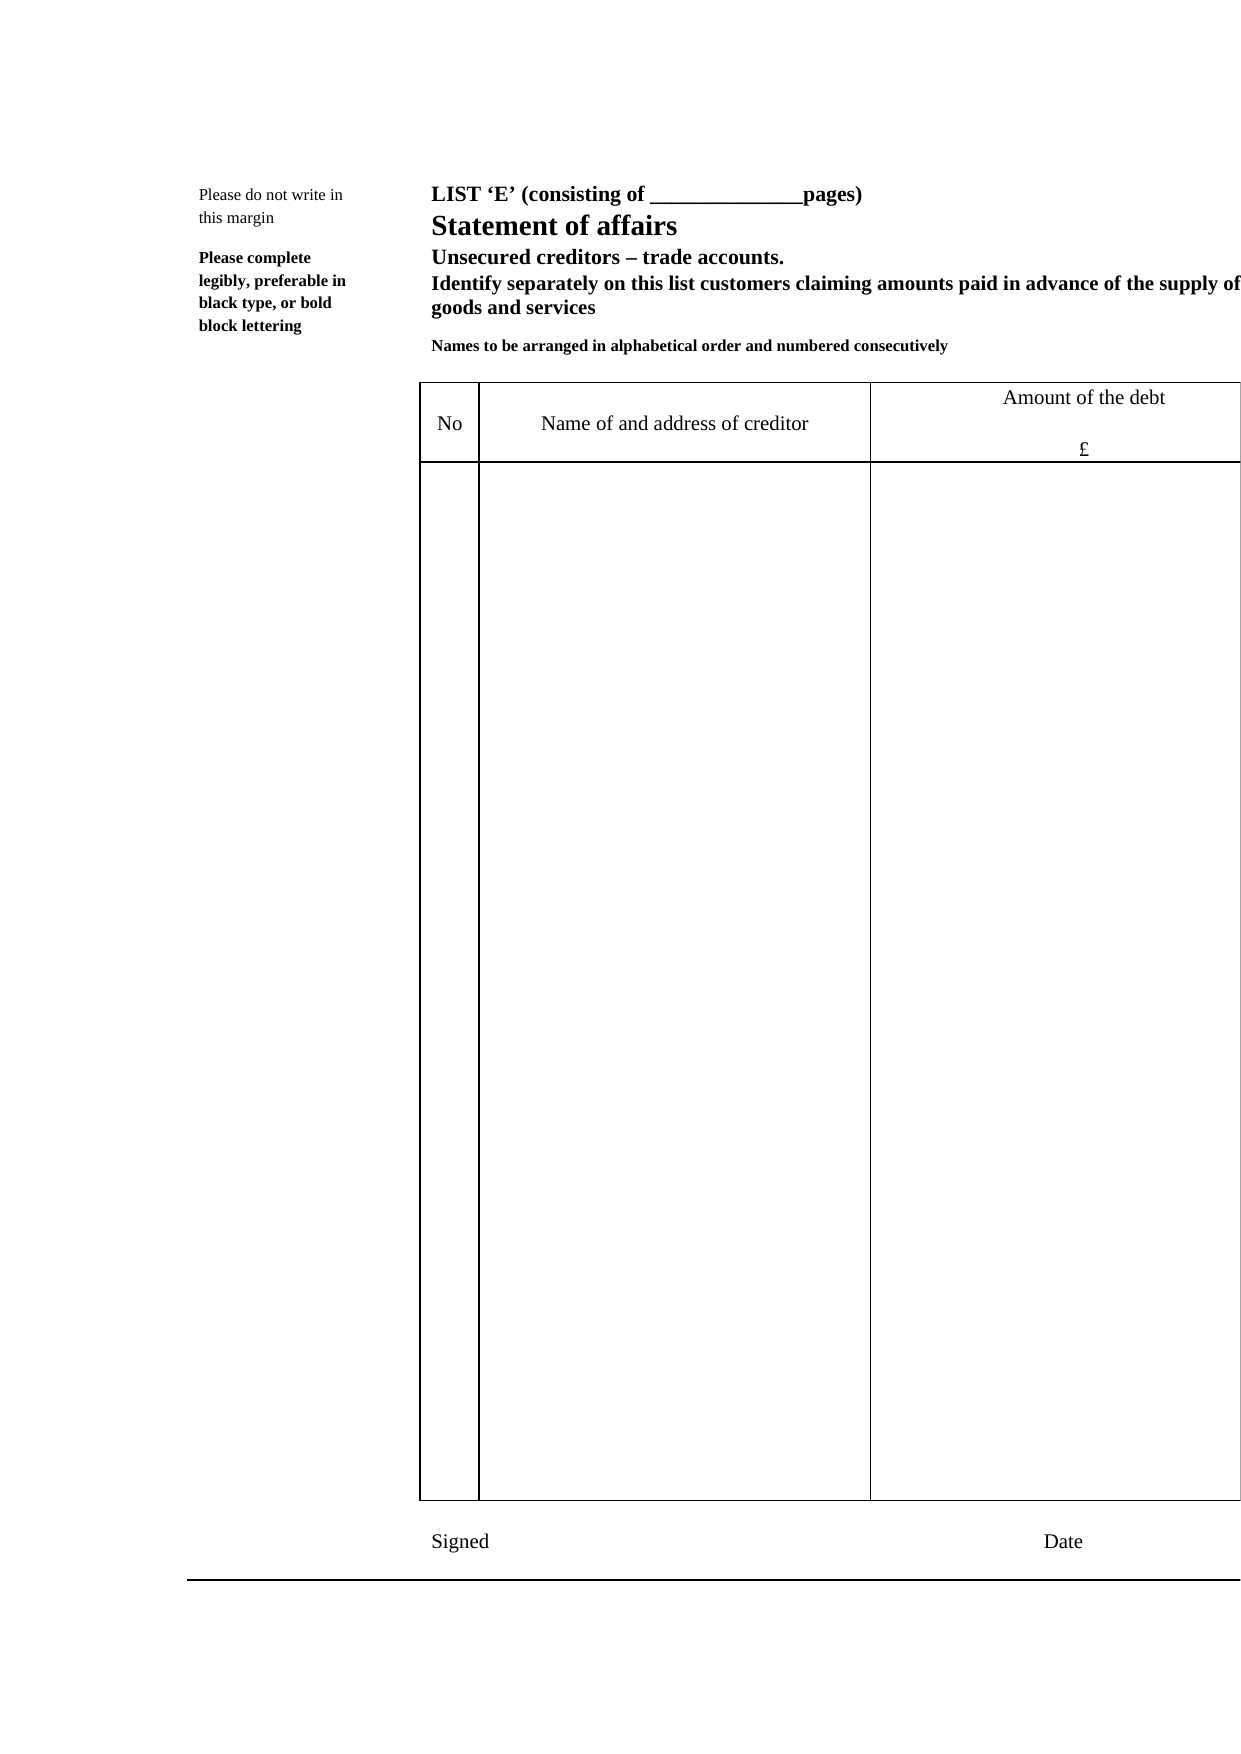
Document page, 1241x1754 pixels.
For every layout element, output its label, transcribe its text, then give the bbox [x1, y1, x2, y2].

table_cell [480, 490, 870, 517]
table_cell [480, 1199, 870, 1227]
table_cell [187, 899, 376, 926]
table_cell [421, 790, 478, 817]
table_cell [376, 490, 419, 517]
table_cell [480, 1390, 870, 1418]
table_cell [871, 654, 1240, 681]
table_cell [421, 708, 478, 735]
table_cell [480, 1336, 870, 1363]
table_cell [187, 1227, 376, 1254]
table_cell [480, 1227, 870, 1254]
table_cell [187, 954, 376, 981]
table_cell [421, 626, 478, 653]
table_cell [187, 1036, 376, 1063]
table_cell [187, 1445, 376, 1472]
table_cell [871, 1036, 1240, 1063]
table_cell [187, 1472, 376, 1499]
table_cell [187, 1254, 376, 1281]
table_cell [187, 735, 376, 763]
table_cell [187, 817, 376, 844]
table_cell [187, 872, 376, 899]
table_cell [421, 1199, 478, 1227]
table_cell [187, 1390, 376, 1418]
table_cell [376, 654, 419, 681]
table_cell [871, 1118, 1240, 1145]
table_cell [480, 654, 870, 681]
table_cell [480, 763, 870, 790]
table_cell [871, 463, 1240, 490]
table_cell [480, 1063, 870, 1090]
table_cell [376, 242, 420, 354]
table_header LIST ‘E’ (consisting of ______________pages) Statement of affairs [420, 179, 1099, 242]
table_cell [421, 1472, 478, 1499]
table_cell [421, 517, 478, 544]
table_cell [480, 1172, 870, 1199]
table_cell [376, 817, 419, 844]
table_cell No [421, 383, 478, 461]
table_cell [376, 981, 419, 1008]
table_cell [871, 763, 1240, 790]
table_cell [421, 490, 478, 517]
table_cell [871, 1090, 1240, 1117]
table_cell [871, 708, 1240, 735]
table_cell [480, 926, 870, 954]
table_cell [421, 1008, 478, 1036]
table_cell [376, 1199, 419, 1227]
table_cell [421, 926, 478, 954]
table_cell [480, 463, 870, 490]
table_cell [871, 681, 1240, 708]
table_cell [376, 544, 419, 572]
table_cell [480, 1036, 870, 1063]
table_cell [421, 735, 478, 763]
table_header [1099, 179, 1241, 242]
table_cell [421, 1036, 478, 1063]
table_cell [376, 517, 419, 544]
table_cell [871, 1336, 1240, 1363]
table_cell [421, 981, 478, 1008]
table_cell [187, 355, 376, 382]
table_cell Unsecured creditors – trade accounts. Identify separately on this list customers claiming amounts paid in advance of the supply of goods and services Names to be arranged in alphabetical order and numbered consecutively [420, 242, 1241, 354]
table_cell [871, 1390, 1240, 1418]
table_cell [480, 735, 870, 763]
table_cell [421, 572, 478, 599]
table_cell [376, 1090, 419, 1117]
table_cell [421, 1309, 478, 1336]
table_cell [480, 790, 870, 817]
table_cell [421, 1363, 478, 1390]
table_cell [187, 626, 376, 653]
table_cell [187, 763, 376, 790]
table_cell [376, 845, 419, 872]
table_cell [376, 572, 419, 599]
table_cell [480, 899, 870, 926]
table_cell [421, 1090, 478, 1117]
table_cell [376, 1472, 419, 1499]
table_cell [187, 790, 376, 817]
table_cell [421, 1390, 478, 1418]
table_cell [480, 1309, 870, 1336]
table_cell [421, 1227, 478, 1254]
table_cell [421, 954, 478, 981]
table_cell [187, 926, 376, 954]
table_cell [480, 626, 870, 653]
table_cell [480, 1418, 870, 1445]
table_cell [376, 1336, 419, 1363]
table_cell [376, 954, 419, 981]
table_cell [480, 1363, 870, 1390]
table_cell [421, 1281, 478, 1308]
table_cell [376, 1390, 419, 1418]
table_cell [871, 1445, 1240, 1472]
table_cell [480, 1008, 870, 1036]
table_cell [421, 872, 478, 899]
table_cell [187, 845, 376, 872]
table_cell [480, 954, 870, 981]
table_cell [871, 790, 1240, 817]
table_cell [187, 1336, 376, 1363]
table_cell [871, 735, 1240, 763]
table_header Please do not write in this margin [187, 179, 376, 242]
table_cell [187, 1528, 376, 1579]
table_cell [480, 681, 870, 708]
table_cell [187, 1090, 376, 1117]
table_cell [421, 1418, 478, 1445]
table_cell [376, 1528, 420, 1579]
table_cell [187, 654, 376, 681]
table_cell [376, 763, 419, 790]
table_cell [871, 1254, 1240, 1281]
table_cell [480, 981, 870, 1008]
table_cell [376, 355, 420, 382]
table_cell [871, 1418, 1240, 1445]
table_cell Signed Date [420, 1501, 1241, 1579]
table_cell [871, 517, 1240, 544]
table_cell [187, 1145, 376, 1172]
table_cell [187, 1199, 376, 1227]
table_cell [871, 1145, 1240, 1172]
table_cell [187, 1118, 376, 1145]
table_cell [871, 1172, 1240, 1199]
table_cell [871, 1363, 1240, 1390]
table_cell [480, 544, 870, 572]
table_cell [871, 1199, 1240, 1227]
table_cell [480, 845, 870, 872]
table_cell [376, 708, 419, 735]
table_cell [871, 1227, 1240, 1254]
table_cell [421, 899, 478, 926]
table_cell [480, 872, 870, 899]
table_cell [376, 1363, 419, 1390]
table_cell [376, 626, 419, 653]
table_cell [421, 1172, 478, 1199]
table_cell [376, 1281, 419, 1308]
table_cell [187, 1008, 376, 1036]
table_cell [480, 1445, 870, 1472]
table_header [376, 179, 420, 242]
table_cell [421, 654, 478, 681]
table_cell [187, 1281, 376, 1308]
table_cell [187, 461, 376, 490]
table_cell [187, 517, 376, 544]
table_cell [376, 461, 419, 490]
table_cell [871, 845, 1240, 872]
table_cell [480, 817, 870, 844]
table_cell [871, 599, 1240, 626]
table_cell [376, 1309, 419, 1336]
table_cell [480, 708, 870, 735]
table_cell [421, 1254, 478, 1281]
table_cell [871, 1472, 1240, 1499]
table_cell [187, 382, 376, 461]
table_cell [376, 899, 419, 926]
table_cell [187, 599, 376, 626]
table_cell [871, 899, 1240, 926]
table_cell [871, 572, 1240, 599]
table_cell [187, 1500, 376, 1528]
table_cell [187, 1363, 376, 1390]
table_cell [187, 1172, 376, 1199]
table_cell [376, 872, 419, 899]
table_cell [871, 981, 1240, 1008]
table_cell [480, 517, 870, 544]
table_cell [187, 981, 376, 1008]
table_cell [187, 1063, 376, 1090]
table_cell [376, 1418, 419, 1445]
table_cell [421, 845, 478, 872]
table_cell [421, 463, 478, 490]
table_cell [871, 872, 1240, 899]
table_cell [871, 926, 1240, 954]
table_cell [871, 1008, 1240, 1036]
table_cell [1099, 355, 1241, 382]
table_cell Name of and address of creditor [480, 383, 870, 461]
table_cell [187, 1309, 376, 1336]
table_cell [871, 626, 1240, 653]
table_cell [871, 490, 1240, 517]
table_cell [187, 544, 376, 572]
table_cell [421, 1445, 478, 1472]
table_cell [376, 1118, 419, 1145]
table_cell [376, 1227, 419, 1254]
table_cell [376, 1145, 419, 1172]
table_cell [421, 1145, 478, 1172]
table_cell [871, 1063, 1240, 1090]
table_cell [187, 708, 376, 735]
table_cell [421, 544, 478, 572]
table_cell [871, 1309, 1240, 1336]
table_cell [480, 1281, 870, 1308]
table_cell [376, 926, 419, 954]
table_cell [376, 1500, 420, 1528]
table_cell [421, 817, 478, 844]
table_cell [376, 599, 419, 626]
table_cell [187, 1418, 376, 1445]
table_cell [421, 1118, 478, 1145]
table_cell [871, 544, 1240, 572]
table_cell [187, 572, 376, 599]
table_cell [480, 1254, 870, 1281]
table_cell [421, 599, 478, 626]
table_cell [871, 1281, 1240, 1308]
table_cell [480, 599, 870, 626]
table_cell Please complete legibly, preferable in black type, or bold block lettering [187, 242, 376, 354]
table_cell [376, 1063, 419, 1090]
table_cell [480, 1090, 870, 1117]
table_cell [376, 790, 419, 817]
table_cell [376, 681, 419, 708]
table_cell [871, 954, 1240, 981]
table_cell [421, 681, 478, 708]
table_cell [376, 1254, 419, 1281]
table_cell [187, 681, 376, 708]
table_cell [480, 1145, 870, 1172]
table_cell [480, 1472, 870, 1499]
table_cell [480, 1118, 870, 1145]
table_cell [376, 382, 419, 461]
table_cell [421, 763, 478, 790]
table_cell [376, 1172, 419, 1199]
table_cell [187, 490, 376, 517]
table_cell [376, 1008, 419, 1036]
table_cell [480, 572, 870, 599]
table_cell [376, 1036, 419, 1063]
table_cell Amount of the debt £ [871, 383, 1240, 461]
table_cell [871, 817, 1240, 844]
table_cell [421, 1063, 478, 1090]
table_cell [376, 735, 419, 763]
table_cell [421, 1336, 478, 1363]
table_cell [420, 355, 1099, 382]
table_cell [376, 1445, 419, 1472]
